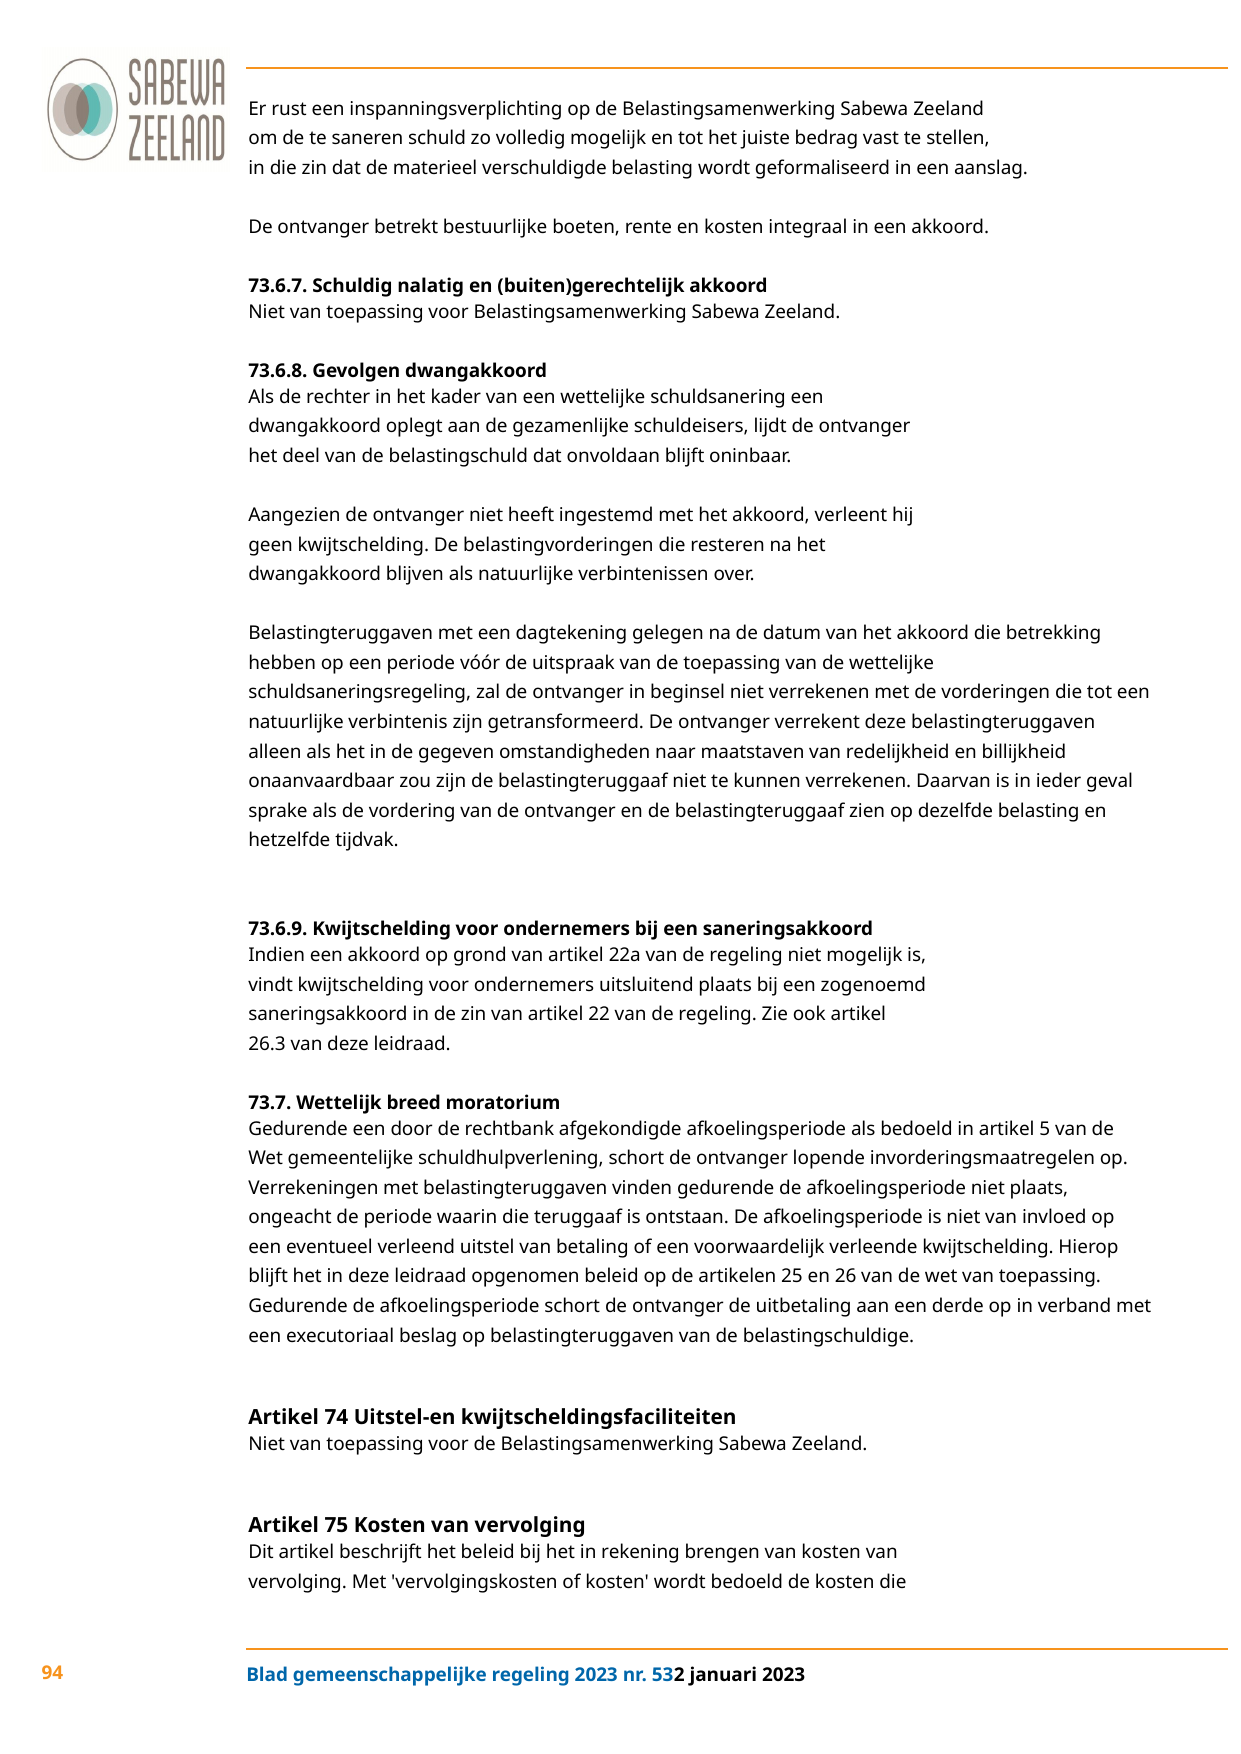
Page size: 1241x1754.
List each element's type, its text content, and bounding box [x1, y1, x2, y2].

text saneringsakkoord in de zin van artikel 22 van de regeling. Zie ook artikel [248, 1000, 1152, 1026]
text het deel van de belastingschuld dat onvoldaan blijft oninbaar. [248, 442, 1152, 468]
text in die zin dat de materieel verschuldigde belasting wordt geformaliseerd in een aanslag. [248, 154, 1152, 180]
text Niet van toepassing voor Belastingsamenwerking Sabewa Zeeland. [248, 298, 1152, 324]
text Gedurende een door de rechtbank afgekondigde afkoelingsperiode als bedoeld in artikel 5 van de Wet gemeentelijke schuldhulpverlening, schort de ontvanger lopende invorderingsmaatregelen op. Verrekeningen met belastingteruggaven vinden gedurende de afkoelingsperiode niet plaats, ongeacht de periode waarin die teruggaaf is ontstaan. De afkoelingsperiode is niet van invloed op een eventueel verleend uitstel van betaling of een voorwaardelijk verleende kwijtschelding. Hierop blijft het in deze leidraad opgenomen beleid op de artikelen 25 en 26 van de wet van toepassing. Gedurende de afkoelingsperiode schort de ontvanger de uitbetaling aan een derde op in verband met een executoriaal beslag op belastingteruggaven van de belastingschuldige. [248, 1115, 1152, 1348]
text 26.3 van deze leidraad. [248, 1030, 1152, 1056]
text Er rust een inspanningsverplichting op de Belastingsamenwerking Sabewa Zeeland [248, 95, 1152, 121]
text dwangakkoord blijven als natuurlijke verbintenissen over. [248, 560, 1152, 586]
text Indien een akkoord op grond van artikel 22a van de regeling niet mogelijk is, [248, 941, 1152, 967]
text vervolging. Met 'vervolgingskosten of kosten' wordt bedoeld de kosten die [248, 1568, 1152, 1594]
text 73.6.9. Kwijtschelding voor ondernemers bij een saneringsakkoord [248, 915, 1152, 941]
text Niet van toepassing voor de Belastingsamenwerking Sabewa Zeeland. [248, 1430, 1152, 1456]
text Als de rechter in het kader van een wettelijke schuldsanering een [248, 383, 1152, 409]
text dwangakkoord oplegt aan de gezamenlijke schuldeisers, lijdt de ontvanger [248, 412, 1152, 438]
text Artikel 74 Uitstel-en kwijtscheldingsfaciliteiten [248, 1402, 1152, 1430]
text om de te saneren schuld zo volledig mogelijk en tot het juiste bedrag vast te stellen, [248, 124, 1152, 150]
text 73.6.8. Gevolgen dwangakkoord [248, 357, 1152, 383]
picture [41, 47, 231, 172]
text De ontvanger betrekt bestuurlijke boeten, rente en kosten integraal in een akkoord. [248, 213, 1152, 239]
text 73.6.7. Schuldig nalatig en (buiten)gerechtelijk akkoord [248, 272, 1152, 298]
text Belastingteruggaven met een dagtekening gelegen na de datum van het akkoord die betrekking hebben op een periode vóór de uitspraak van de toepassing van de wettelijke schuldsaneringsregeling, zal de ontvanger in beginsel niet verrekenen met de vorderingen die tot een natuurlijke verbintenis zijn getransformeerd. De ontvanger verrekent deze belastingteruggaven alleen als het in de gegeven omstandigheden naar maatstaven van redelijkheid en billijkheid onaanvaardbaar zou zijn de belastingteruggaaf niet te kunnen verrekenen. Daarvan is in ieder geval sprake als de vordering van de ontvanger en de belastingteruggaaf zien op dezelfde belasting en hetzelfde tijdvak. [248, 619, 1152, 852]
text Dit artikel beschrijft het beleid bij het in rekening brengen van kosten van [248, 1539, 1152, 1564]
text Aangezien de ontvanger niet heeft ingestemd met het akkoord, verleent hij [248, 501, 1152, 527]
text 73.7. Wettelijk breed moratorium [248, 1089, 1152, 1115]
text geen kwijtschelding. De belastingvorderingen die resteren na het [248, 531, 1152, 557]
text vindt kwijtschelding voor ondernemers uitsluitend plaats bij een zogenoemd [248, 971, 1152, 996]
text Artikel 75 Kosten van vervolging [248, 1510, 1152, 1539]
